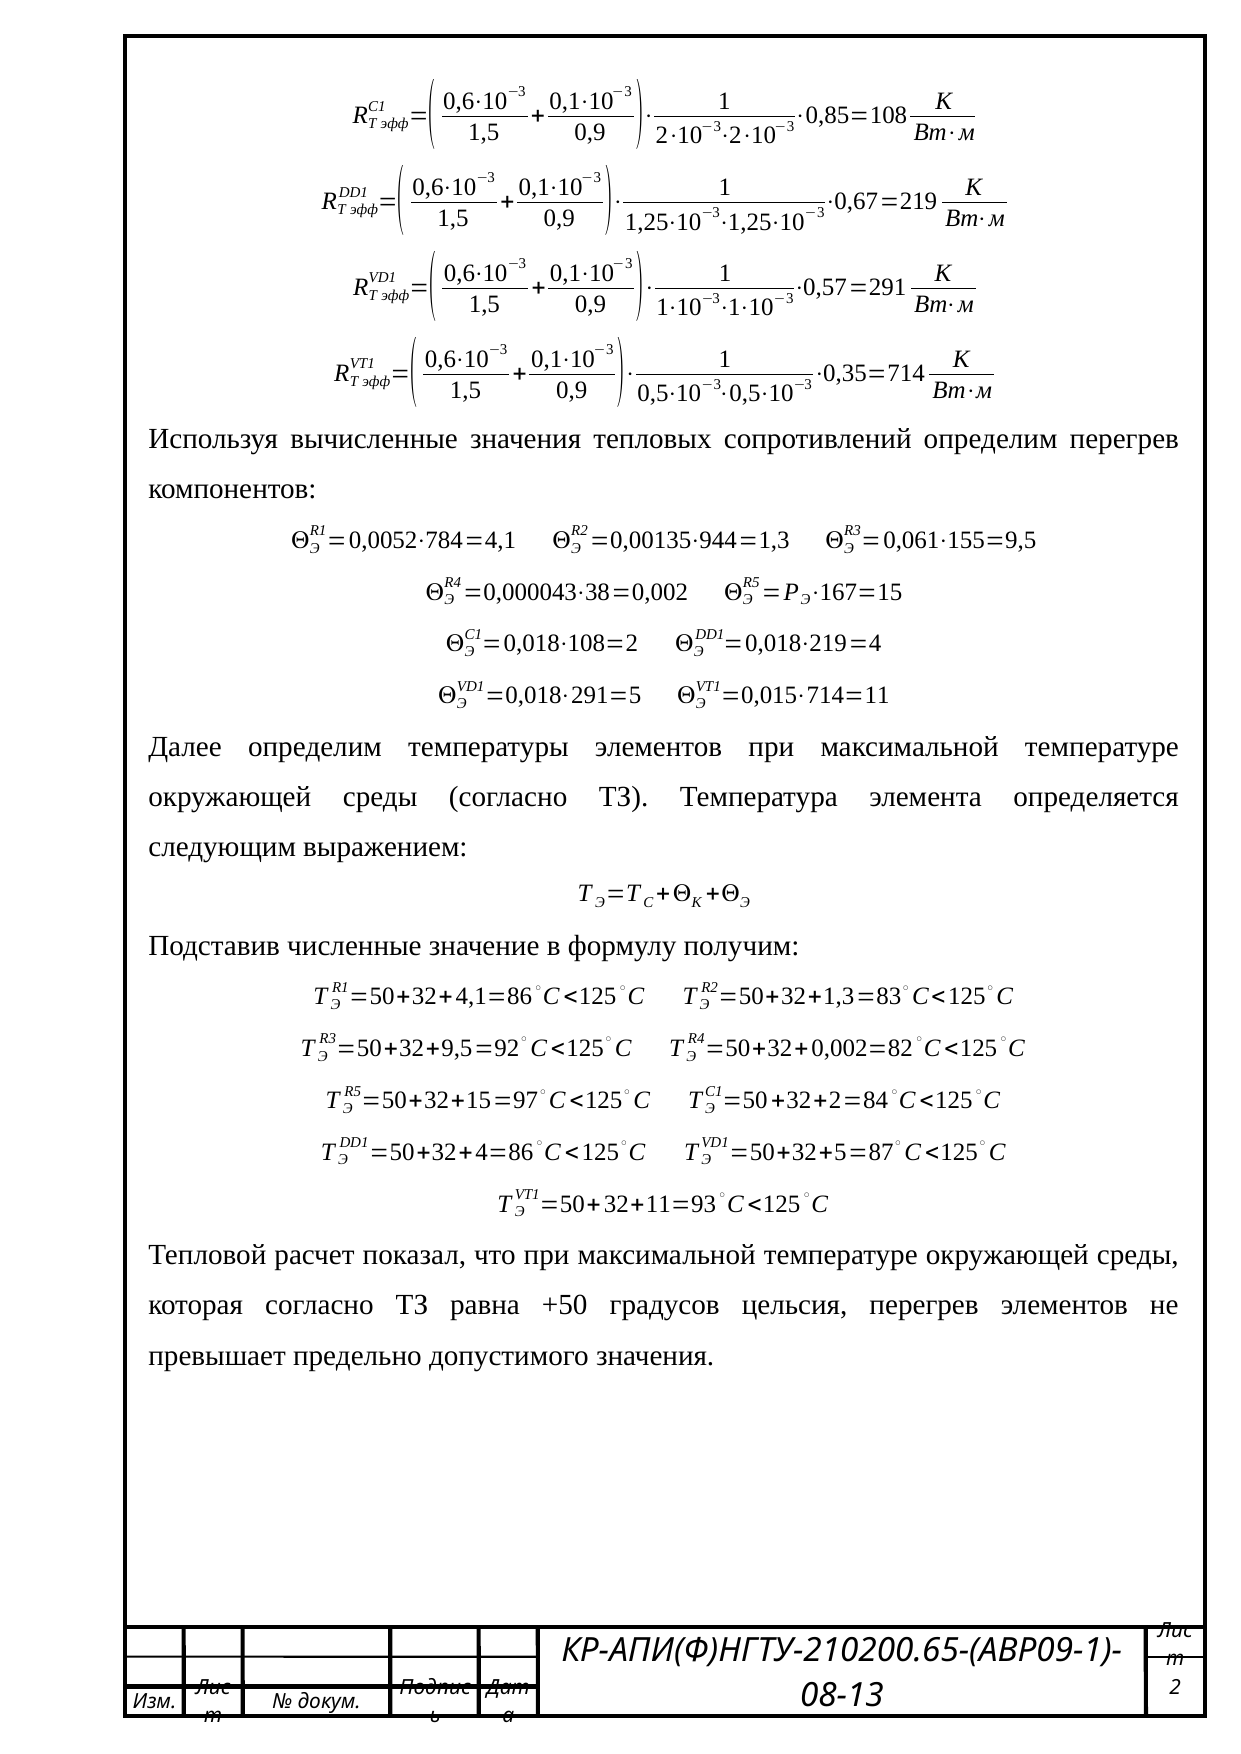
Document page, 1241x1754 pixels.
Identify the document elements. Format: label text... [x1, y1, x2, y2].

text Используя вычисленные значения тепловых сопротивлений определим перегрев компонентов: [148, 421, 1179, 505]
text Подставив численные значение в формулу получим: [148, 928, 1179, 961]
text Тепловой расчет показал, что при максимальной температуре окружающей среды, которая согласно ТЗ равна +50 градусов цельсия, перегрев элементов не превышает предельно допустимого значения. [148, 1237, 1179, 1371]
text Далее определим температуры элементов при максимальной температуре окружающей среды (согласно ТЗ). Температура элемента определяется следующим выражением: [148, 729, 1179, 863]
